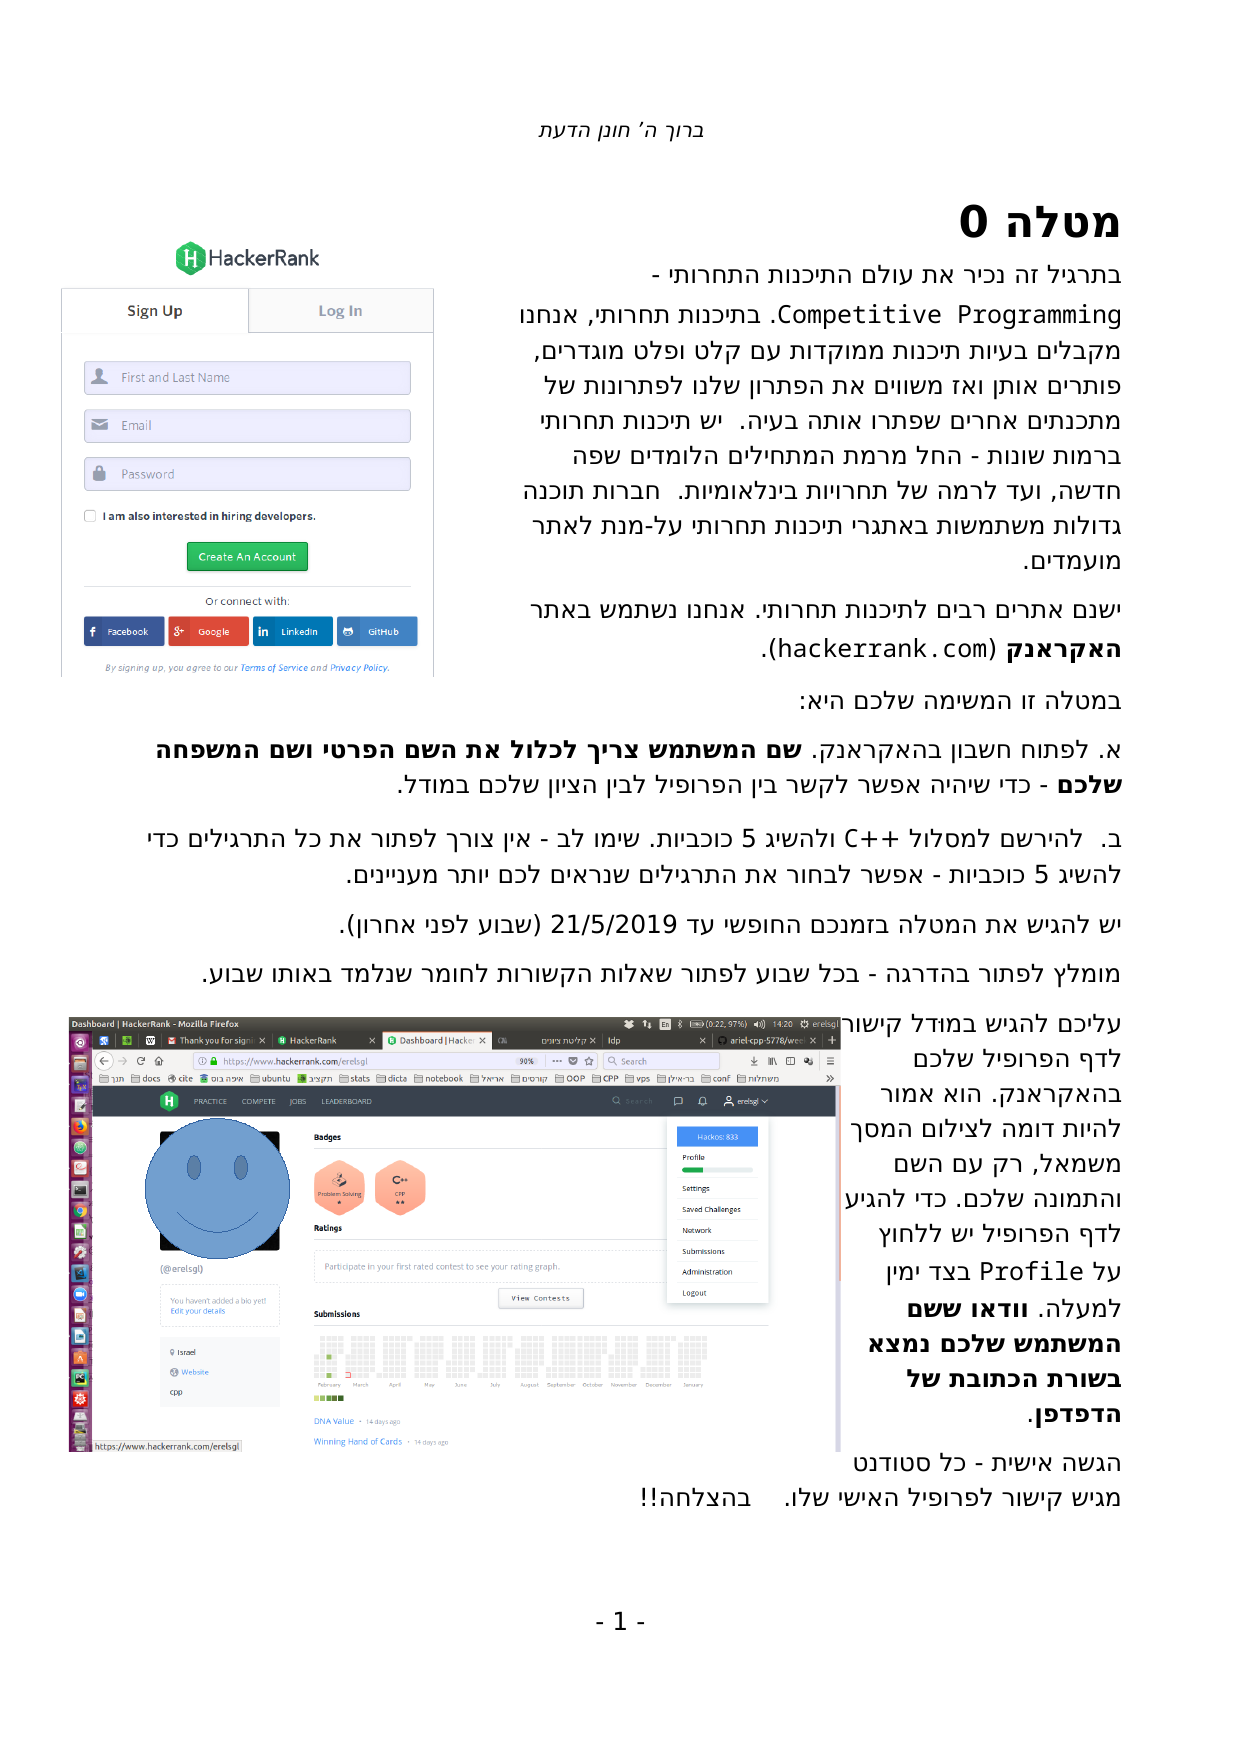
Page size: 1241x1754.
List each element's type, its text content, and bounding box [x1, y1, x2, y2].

picture [18, 232, 508, 677]
text עליכם להגיש במוּדל קישור לדף הפרופיל שלכם בהאקראנק. הוא אמור להיות דומה לצילום המסך משמאל, רק עם השם והתמונה שלכם. כדי להגיע לדף הפרופיל יש ללחוץ על Profile בצד ימין למעלה. וודאו ששם המשתמש שלכם נמצא בשורת הכתובת של הדפדפן. [118, 1009, 1122, 1428]
text א. לפתוח חשבון בהאקראנק. שם המשתמש צריך לכלול את השם הפרטי ושם המשפחה שלכם - כדי שיהיה אפשר לקשר בין הפרופיל לבין הציון שלכם במודל. [118, 736, 1122, 800]
picture [68, 1017, 841, 1452]
text ב. להירשם למסלול ++C ולהשיג 5 כוכביות. שימו לב - אין צורך לפתור את כל התרגילים כדי להשיג 5 כוכביות - אפשר לבחור את התרגילים שנראים לכם יותר מעניינים. [118, 820, 1122, 889]
text מומלץ לפתור בהדרגה - בכל שבוע לפתור שאלות הקשורות לחומר שנלמד באותו שבוע. [118, 959, 1122, 988]
text בתרגיל זה נכיר את עולם התיכנות התחרותי - Competitive Programming. בתיכנות תחרותי, אנחנו מקבלים בעיות תיכנות ממוקדות עם קלט ופלט מוגדרים, פותרים אותן ואז משווים את הפתרון שלנו לפתרונות של מתכנתים אחרים שפתרו אותה בעיה. יש תיכנות תחרותי ברמות שונות - החל מרמת המתחילים הלומדים שפה חדשה, ועד לרמה של תחרויות בינלאומיות. חברות תוכנה גדולות משתמשות באתגרי תיכנות תחרותי על-מנת לאתר מועמדים. [508, 260, 1122, 575]
text ישנם אתרים רבים לתיכנות תחרותי. אנחנו נשתמש באתר האקראנק (hackerrank.com). [508, 596, 1122, 665]
text הגשה אישית - כל סטודנט מגיש קישור לפרופיל האישי שלו. בהצלחה!! [118, 1448, 1122, 1513]
subtitle מטלה 0 [118, 197, 1122, 248]
text יש להגיש את המטלה בזמנכם החופשי עד 21/5/2019 (שבוע לפני אחרון). [118, 910, 1122, 939]
text במטלה זו המשימה שלכם היא: [118, 686, 1122, 715]
